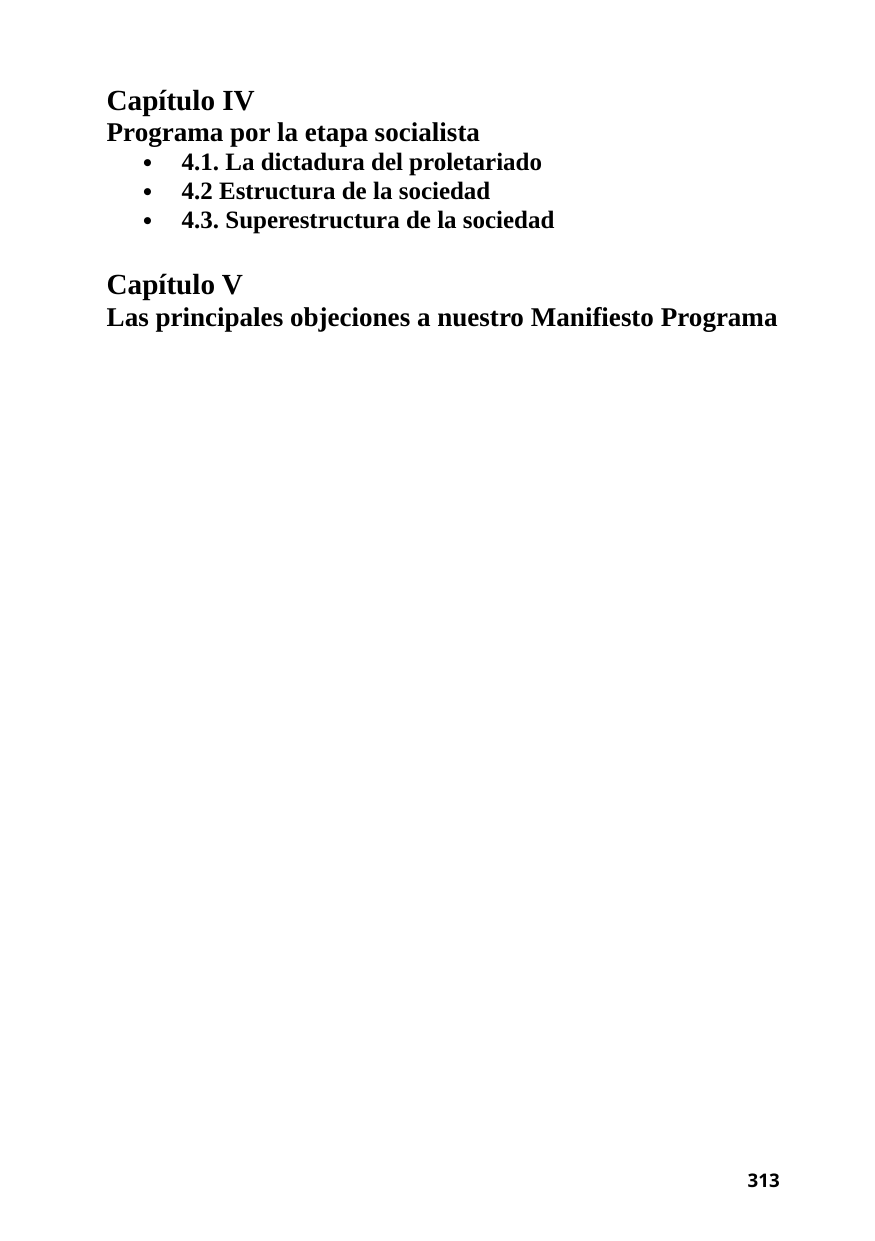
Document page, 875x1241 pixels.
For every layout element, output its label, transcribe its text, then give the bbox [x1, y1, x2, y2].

list 4.2 Estructura de la sociedad [144, 176, 779, 205]
text Capítulo IV [106, 83, 779, 116]
list 4.3. Superestructura de la sociedad [144, 205, 779, 234]
text Programa por la etapa socialista [106, 116, 779, 147]
text Las principales objeciones a nuestro Manifiesto Programa [106, 301, 779, 332]
list 4.1. La dictadura del proletariado [144, 147, 779, 176]
text Capítulo V [106, 267, 779, 301]
